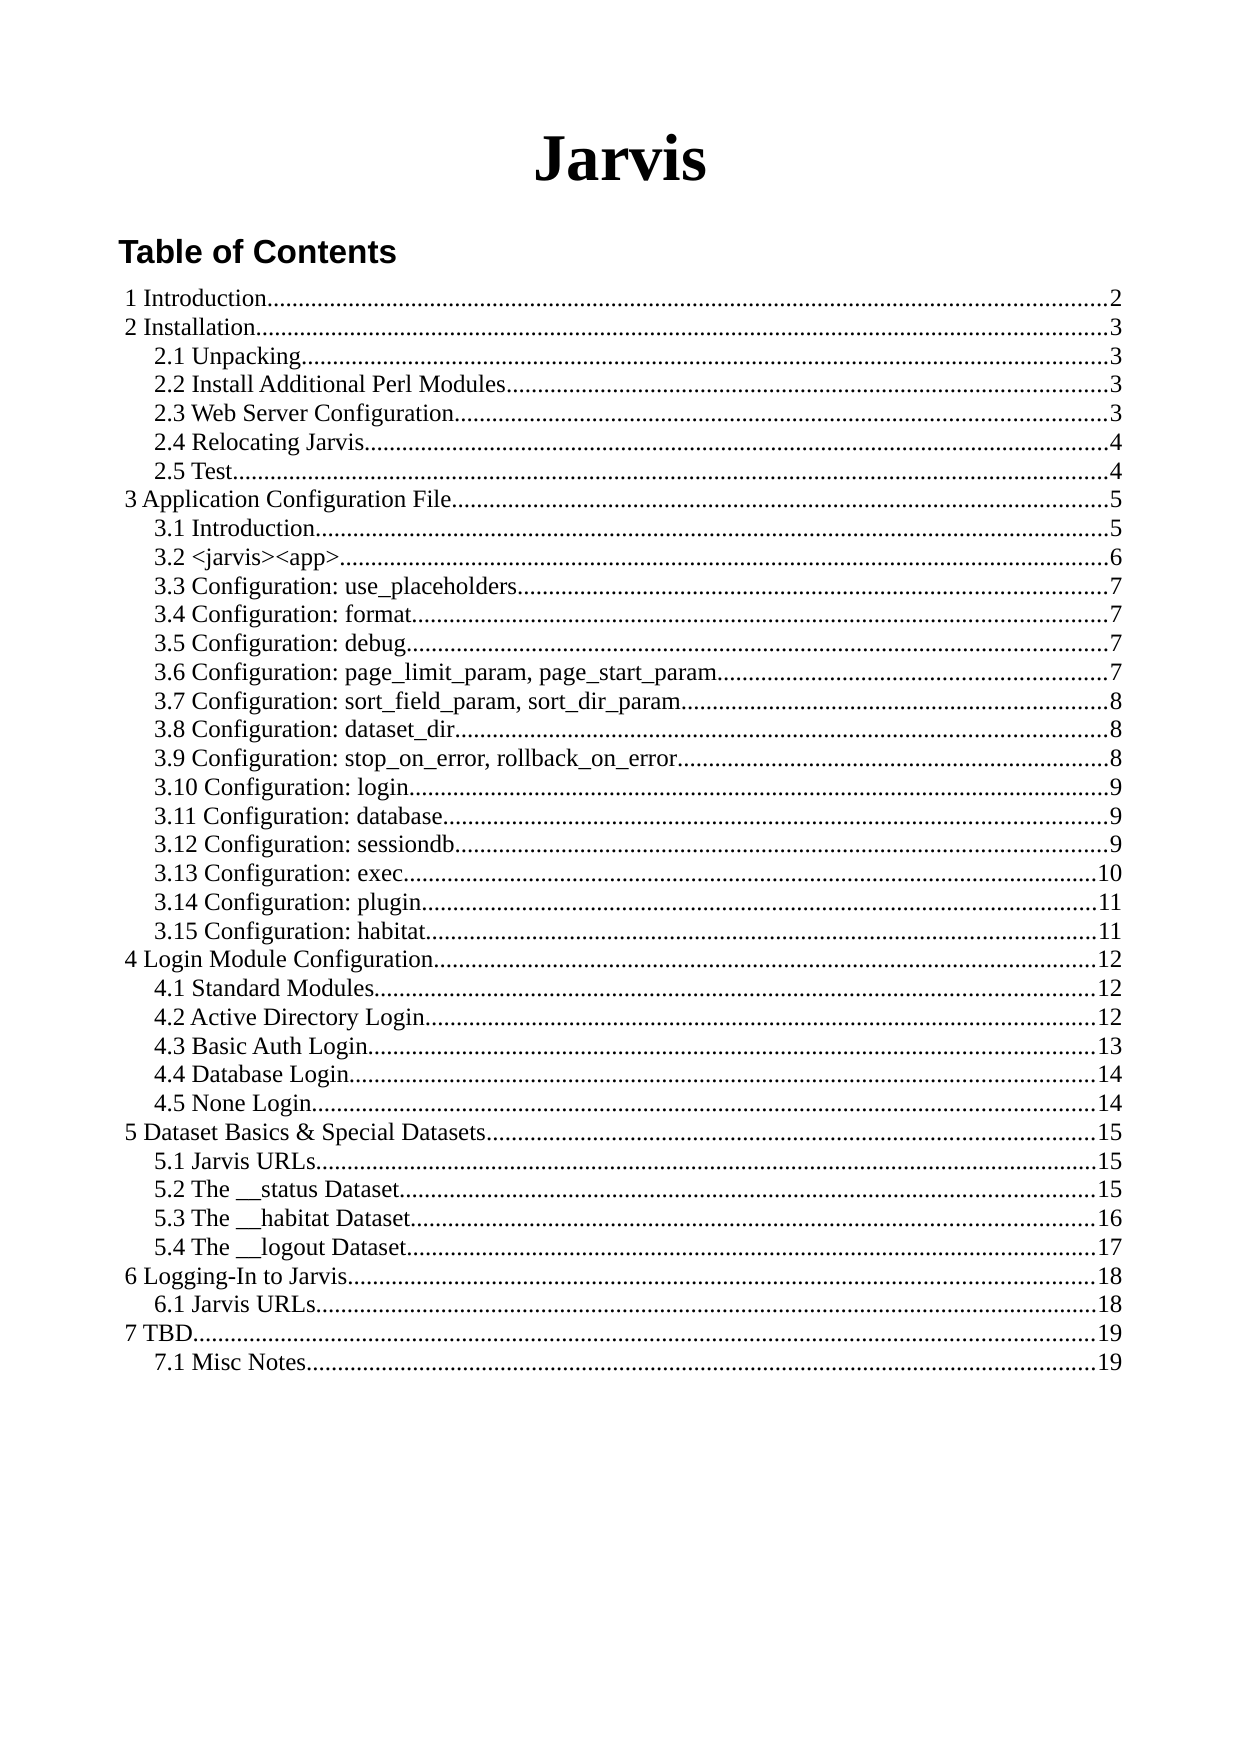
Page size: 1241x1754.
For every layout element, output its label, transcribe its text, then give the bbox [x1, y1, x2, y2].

text 3.15 Configuration: habitat 11 [148, 916, 1122, 944]
text 2.5 Test 4 [148, 456, 1122, 484]
text 5.2 The __status Dataset 15 [148, 1174, 1122, 1203]
text 5.3 The __habitat Dataset 16 [148, 1203, 1122, 1232]
text 2.4 Relocating Jarvis 4 [148, 427, 1122, 456]
text 3.9 Configuration: stop_on_error, rollback_on_error 8 [148, 743, 1122, 772]
text 3.10 Configuration: login 9 [148, 772, 1122, 801]
text 3.6 Configuration: page_limit_param, page_start_param 7 [148, 657, 1122, 686]
text 2 Installation 3 [118, 312, 1122, 341]
text 4.5 None Login 14 [148, 1088, 1122, 1117]
text 3.2 <jarvis><app> 6 [148, 542, 1122, 571]
subtitle Table of Contents [118, 232, 1122, 271]
text 7.1 Misc Notes 19 [148, 1347, 1122, 1376]
text 3.11 Configuration: database 9 [148, 801, 1122, 829]
text 3.4 Configuration: format 7 [148, 599, 1122, 628]
text 2.1 Unpacking 3 [148, 341, 1122, 369]
text 2.2 Install Additional Perl Modules 3 [148, 369, 1122, 398]
text 6 Logging-In to Jarvis 18 [118, 1261, 1122, 1289]
text 4 Login Module Configuration 12 [118, 944, 1122, 973]
text 3.1 Introduction 5 [148, 513, 1122, 542]
text 5.4 The __logout Dataset 17 [148, 1232, 1122, 1261]
text 2.3 Web Server Configuration 3 [148, 398, 1122, 427]
text 4.2 Active Directory Login 12 [148, 1002, 1122, 1031]
text Jarvis [118, 118, 1122, 195]
text 3.7 Configuration: sort_field_param, sort_dir_param 8 [148, 686, 1122, 714]
text 3.8 Configuration: dataset_dir 8 [148, 714, 1122, 743]
text 4.1 Standard Modules 12 [148, 973, 1122, 1002]
text 5.1 Jarvis URLs 15 [148, 1146, 1122, 1174]
text 3.12 Configuration: sessiondb 9 [148, 829, 1122, 858]
text 5 Dataset Basics & Special Datasets 15 [118, 1117, 1122, 1146]
text 6.1 Jarvis URLs 18 [148, 1289, 1122, 1318]
text 3.14 Configuration: plugin 11 [148, 887, 1122, 916]
text 7 TBD 19 [118, 1318, 1122, 1347]
text 4.3 Basic Auth Login 13 [148, 1031, 1122, 1059]
text 3.13 Configuration: exec 10 [148, 858, 1122, 887]
text 3.5 Configuration: debug 7 [148, 628, 1122, 657]
text 4.4 Database Login 14 [148, 1059, 1122, 1088]
text 1 Introduction 2 [118, 283, 1122, 312]
text 3.3 Configuration: use_placeholders 7 [148, 571, 1122, 599]
text 3 Application Configuration File 5 [118, 484, 1122, 513]
